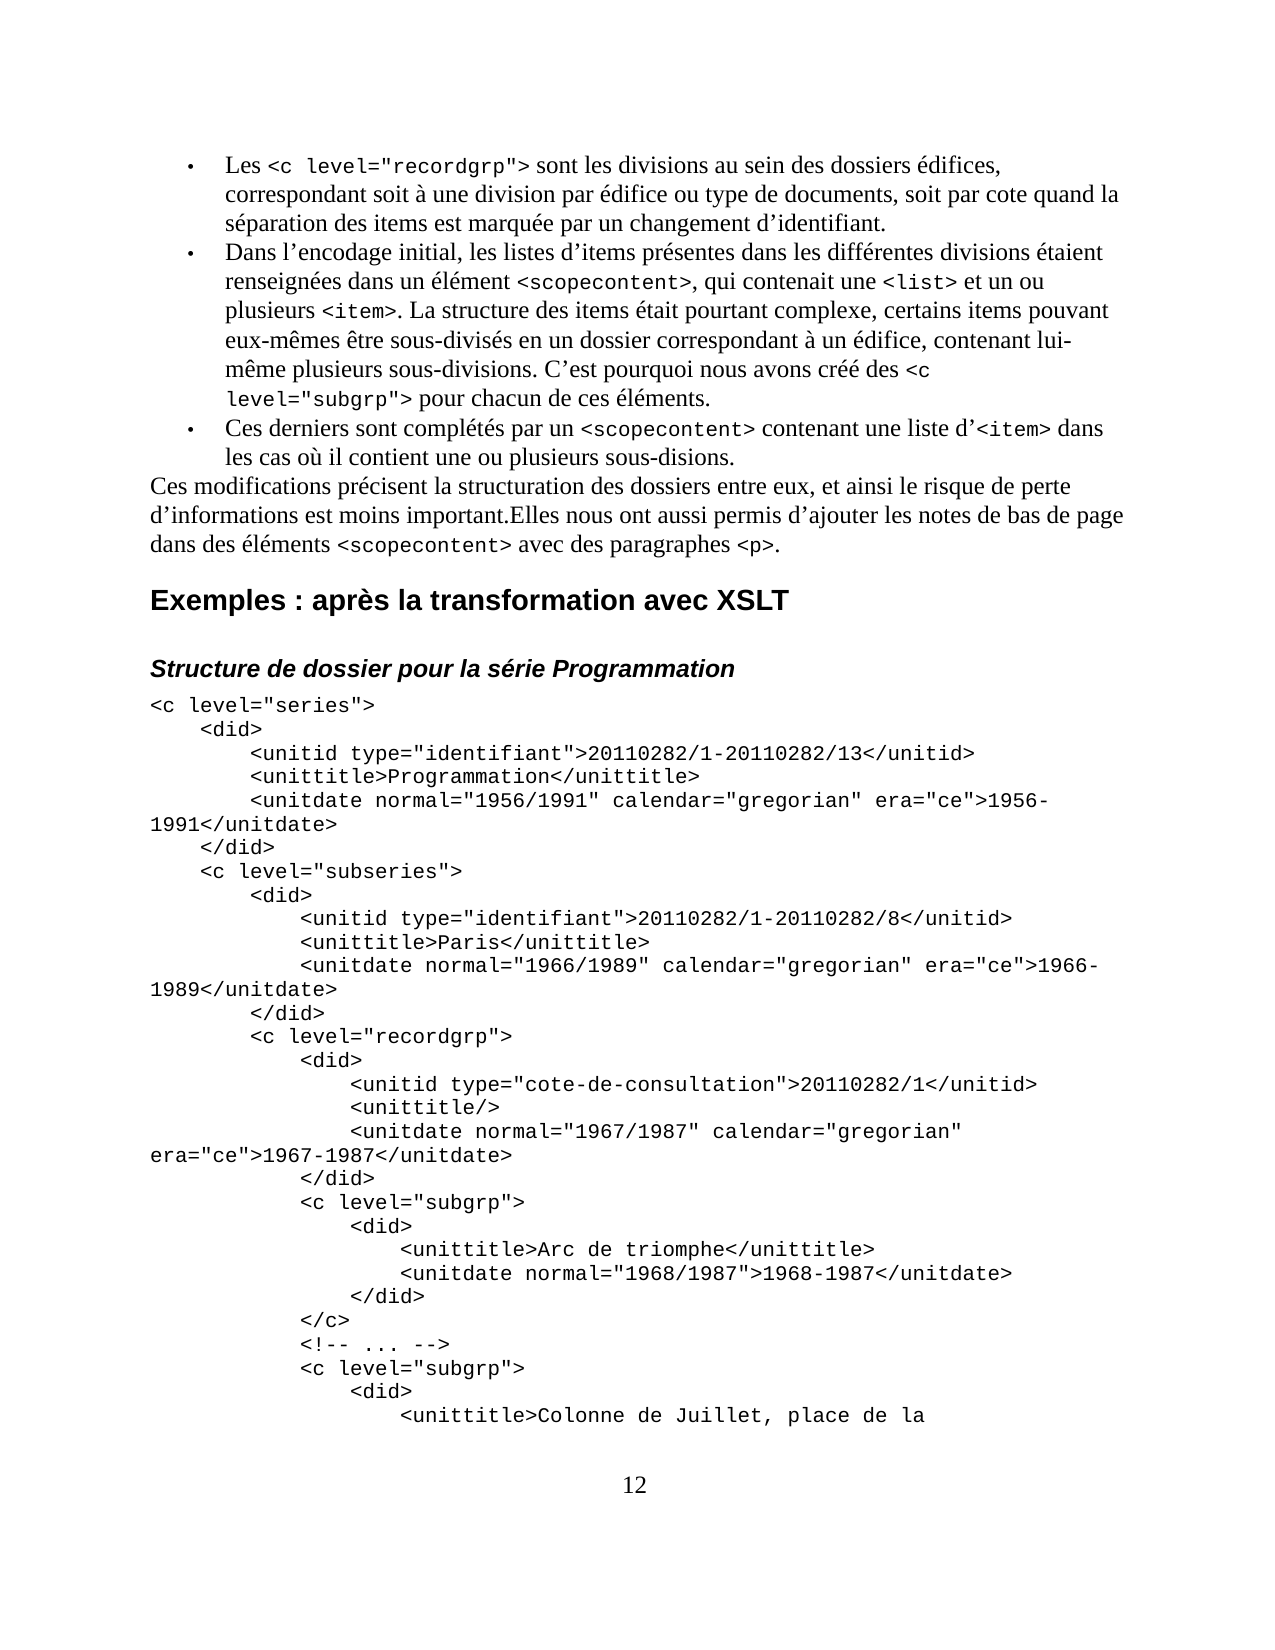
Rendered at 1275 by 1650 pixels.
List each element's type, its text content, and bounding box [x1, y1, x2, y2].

text <unitid type="identifiant">20110282/1-20110282/8</unitid> [150, 908, 1125, 932]
text <c level="series"> [150, 695, 1125, 719]
text <unittitle>Paris</unittitle> [150, 932, 1125, 956]
text <did> [150, 1381, 1125, 1405]
text <unitid type="cote-de-consultation">20110282/1</unitid> [150, 1074, 1125, 1097]
text <!-- ... --> [150, 1334, 1125, 1357]
list Dans l’encodage initial, les listes d’items présentes dans les différentes divisions étaient renseignées dans un élément <scopecontent>, qui contenait une <list> et un ou plusieurs <item>. La structure des items était pourtant complexe, certains items pouvant eux-mêmes être sous-divisés en un dossier correspondant à un édifice, contenant lui-même plusieurs sous-divisions. C’est pourquoi nous avons créé des <c level="subgrp"> pour chacun de ces éléments. [187, 237, 1125, 413]
text <did> [150, 1216, 1125, 1239]
text <unitdate normal="1967/1987" calendar="gregorian" era="ce">1967-1987</unitdate> [150, 1121, 1125, 1168]
text <unitdate normal="1956/1991" calendar="gregorian" era="ce">1956-1991</unitdate> [150, 790, 1125, 837]
text <c level="subgrp"> [150, 1357, 1125, 1381]
subtitle Structure de dossier pour la série Programmation [150, 654, 1125, 683]
text <unitdate normal="1968/1987">1968-1987</unitdate> [150, 1263, 1125, 1287]
text <unittitle>Arc de triomphe</unittitle> [150, 1239, 1125, 1263]
subtitle Exemples : après la transformation avec XSLT [150, 583, 1125, 617]
text <unittitle>Programmation</unittitle> [150, 766, 1125, 790]
text </c> [150, 1310, 1125, 1334]
text <unittitle>Colonne de Juillet, place de la [150, 1405, 1125, 1428]
text <c level="subgrp"> [150, 1192, 1125, 1216]
text <unitid type="identifiant">20110282/1-20110282/13</unitid> [150, 743, 1125, 766]
text <did> [150, 884, 1125, 908]
text </did> [150, 1168, 1125, 1192]
text </did> [150, 1287, 1125, 1310]
list Ces derniers sont complétés par un <scopecontent> contenant une liste d’<item> dans les cas où il contient une ou plusieurs sous-disions. [187, 413, 1125, 471]
text <unitdate normal="1966/1989" calendar="gregorian" era="ce">1966-1989</unitdate> [150, 956, 1125, 1003]
text <did> [150, 719, 1125, 743]
text <did> [150, 1050, 1125, 1074]
text <c level="recordgrp"> [150, 1026, 1125, 1050]
text <unittitle/> [150, 1097, 1125, 1121]
text <c level="subseries"> [150, 861, 1125, 884]
text </did> [150, 837, 1125, 861]
text </did> [150, 1003, 1125, 1026]
list Les <c level="recordgrp"> sont les divisions au sein des dossiers édifices, correspondant soit à une division par édifice ou type de documents, soit par cote quand la séparation des items est marquée par un changement d’identifiant. [187, 150, 1125, 237]
text Ces modifications précisent la structuration des dossiers entre eux, et ainsi le risque de perte d’informations est moins important.Elles nous ont aussi permis d’ajouter les notes de bas de page dans des éléments <scopecontent> avec des paragraphes <p>. [150, 471, 1125, 558]
